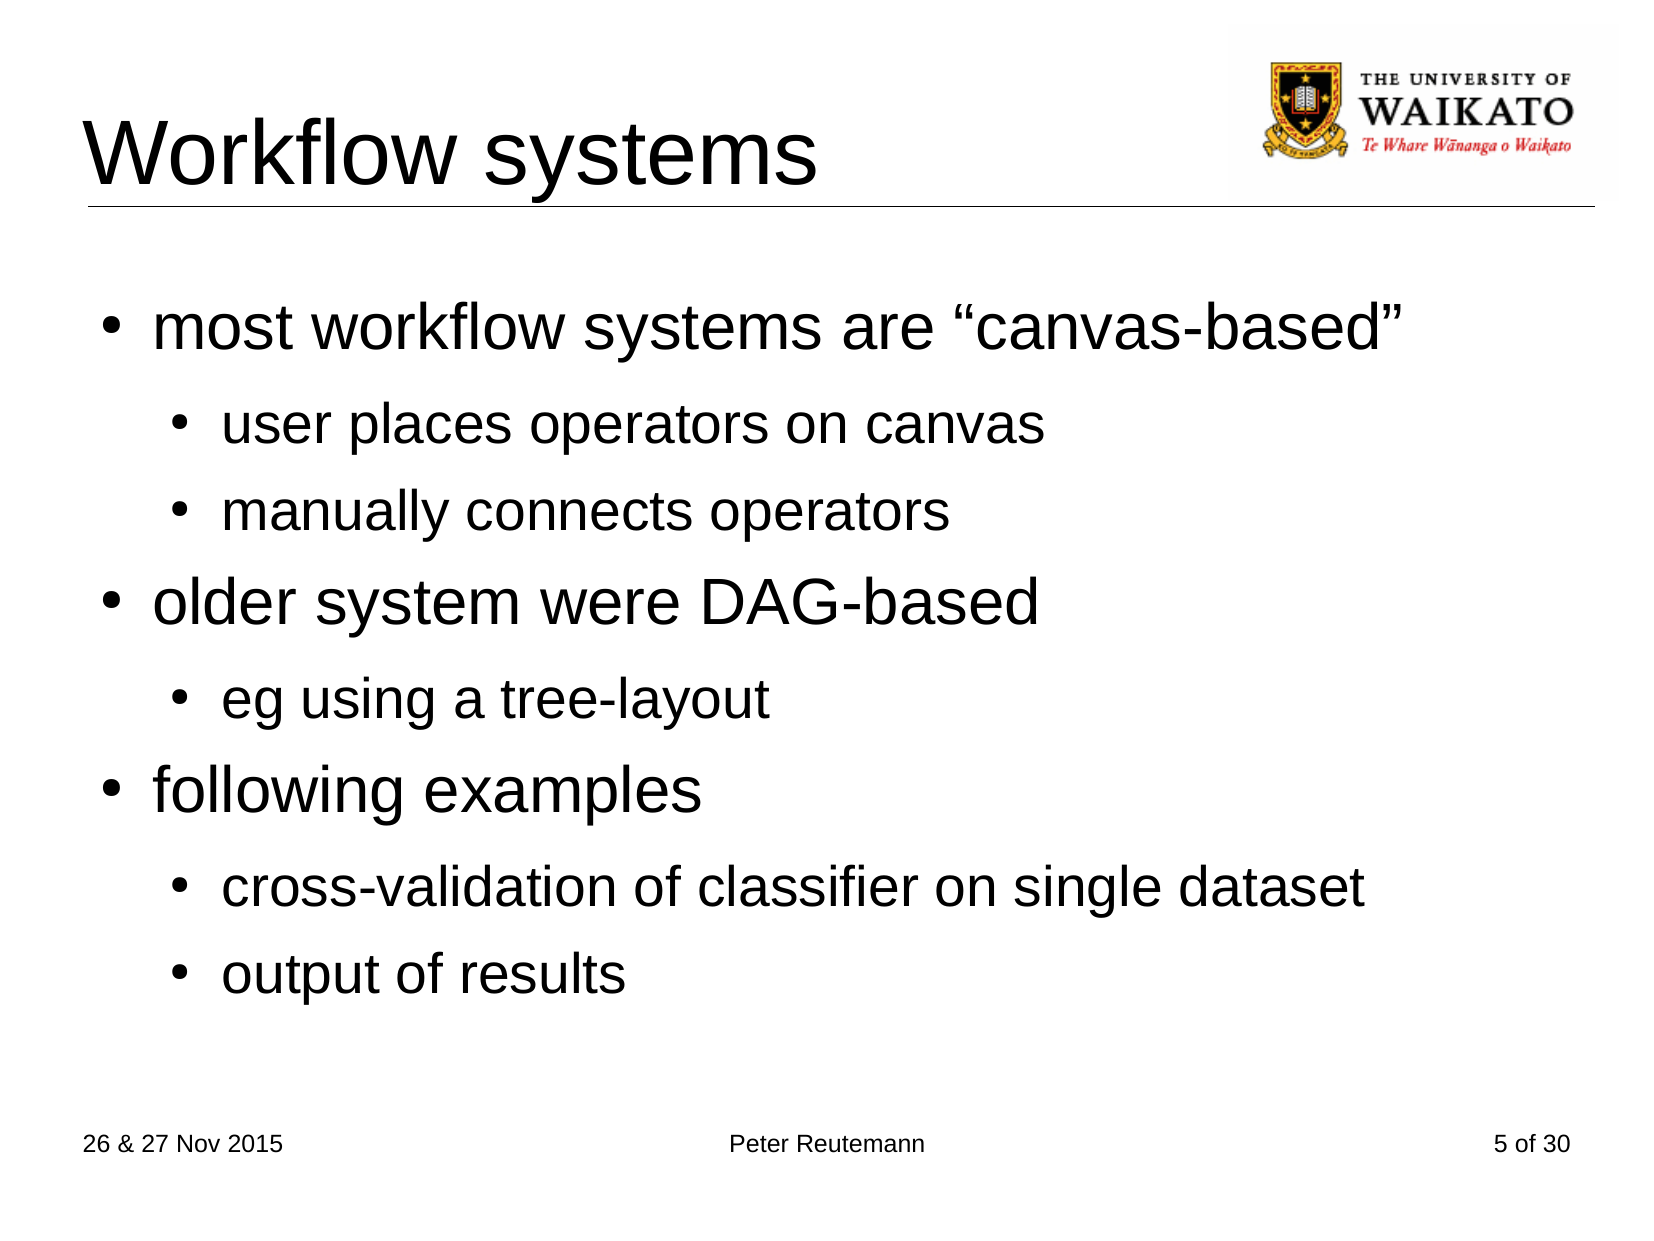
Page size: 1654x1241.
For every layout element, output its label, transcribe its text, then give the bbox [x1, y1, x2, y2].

picture [1228, 24, 1619, 201]
title Workflow systems [82, 49, 1571, 257]
list most workflow systems are “canvas-based” user places operators on canvas manually connects operators older system were DAG-based eg using a tree-layout following examples cross-validation of classifier on single dataset output of results [82, 290, 1571, 1010]
